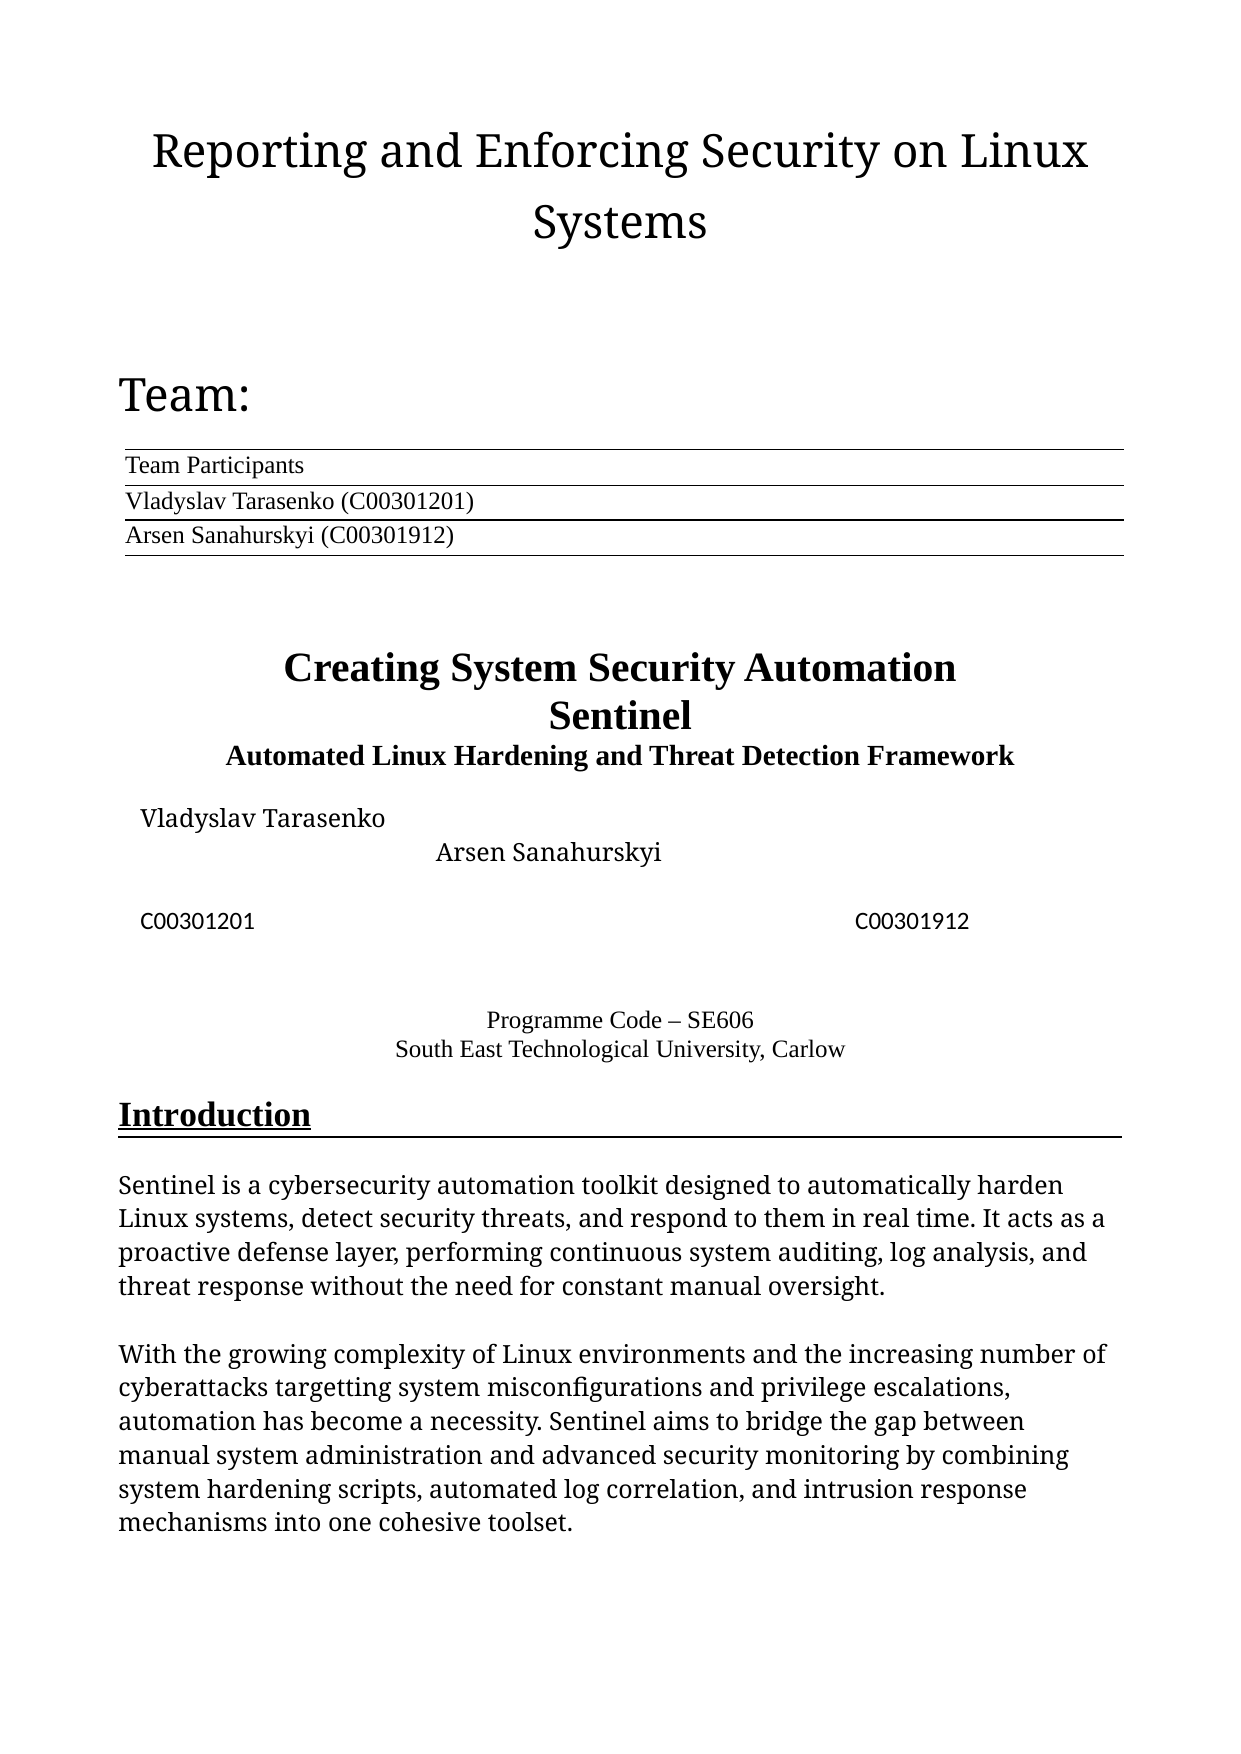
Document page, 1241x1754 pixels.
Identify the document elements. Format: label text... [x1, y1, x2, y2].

text Automated Linux Hardening and Threat Detection Framework [118, 738, 1122, 772]
text Team: [118, 362, 1122, 425]
text South East Technological University, Carlow [118, 1034, 1122, 1063]
text Sentinel is a cybersecurity automation toolkit designed to automatically harden Linux systems, detect security threats, and respond to them in real time. It acts as a proactive defense layer, performing continuous system auditing, log analysis, and threat response without the need for constant manual oversight. [118, 1168, 1122, 1303]
text C00301201 С00301912 [118, 903, 1122, 937]
table_cell Vladyslav Tarasenko (C00301201) [125, 486, 1123, 519]
text Sentinel [118, 691, 1122, 738]
title Creating System Security Automation [118, 643, 1122, 691]
table_header Team Participants [125, 450, 1123, 484]
text Vladyslav Tarasenko Arsen Sanahurskyi [118, 801, 1122, 903]
text Reporting and Enforcing Security on Linux Systems [118, 118, 1122, 252]
text Programme Code – SE606 [118, 1005, 1122, 1034]
text With the growing complexity of Linux environments and the increasing number of cyberattacks targetting system misconfigurations and privilege escalations, automation has become a necessity. Sentinel aims to bridge the gap between manual system administration and advanced security monitoring by combining system hardening scripts, automated log correlation, and intrusion response mechanisms into one cohesive toolset. [118, 1337, 1122, 1539]
subtitle Introduction [118, 1093, 1122, 1136]
table_cell Arsen Sanahurskyi (C00301912) [125, 521, 1123, 555]
